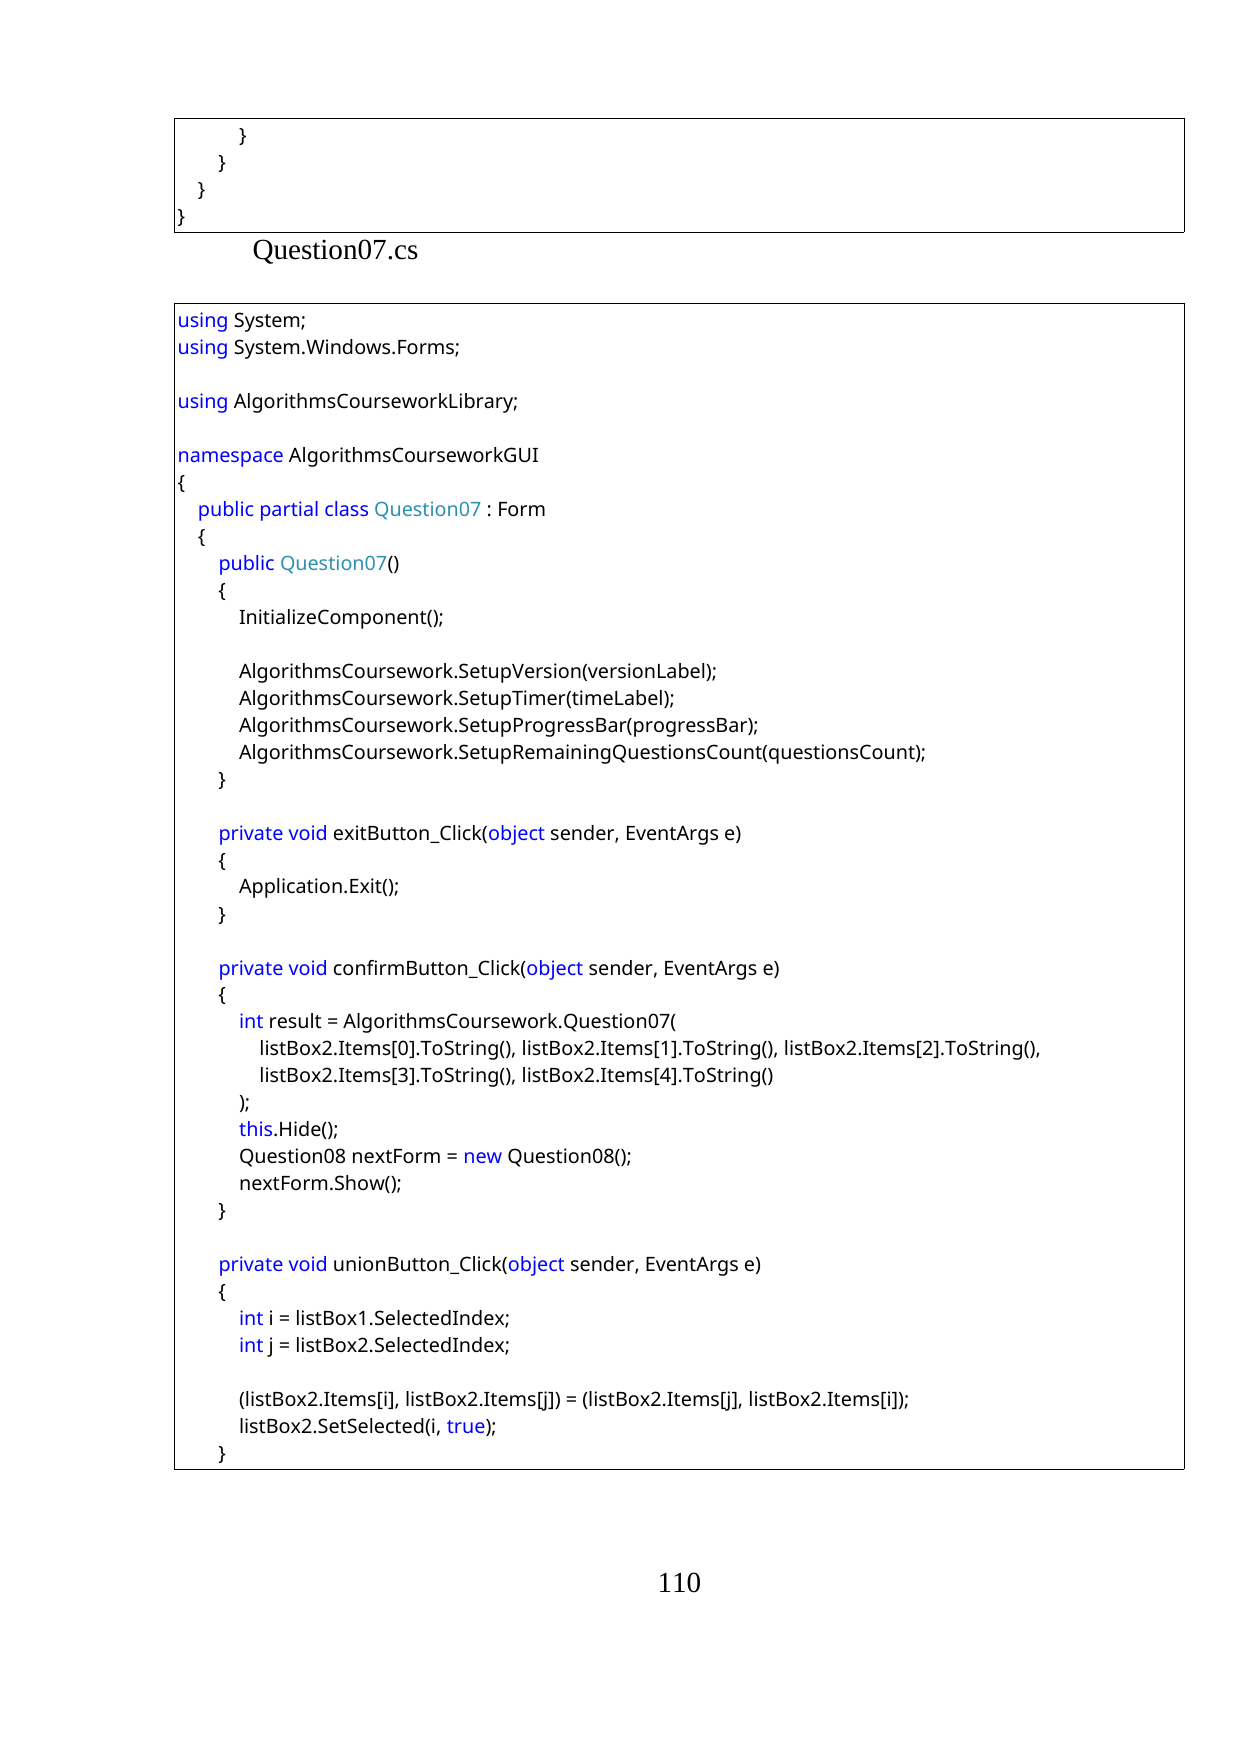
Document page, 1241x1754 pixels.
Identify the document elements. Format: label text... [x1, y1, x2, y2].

text } [177, 148, 1181, 175]
text { [177, 522, 1181, 549]
text listBox2.Items[3].ToString(), listBox2.Items[4].ToString() [177, 1062, 1181, 1089]
text namespace AlgorithmsCourseworkGUI [177, 441, 1181, 468]
text private void exitButton_Click(object sender, EventArgs e) [177, 819, 1181, 846]
text using System; [175, 304, 1184, 333]
text (listBox2.Items[i], listBox2.Items[j]) = (listBox2.Items[j], listBox2.Items[i]); [177, 1385, 1181, 1412]
text AlgorithmsCoursework.SetupProgressBar(progressBar); [177, 711, 1181, 738]
text } [177, 765, 1181, 792]
text } [177, 1197, 1181, 1223]
text listBox2.Items[0].ToString(), listBox2.Items[1].ToString(), listBox2.Items[2].ToString(), [177, 1035, 1181, 1062]
text Question07.cs [177, 233, 1181, 266]
text int result = AlgorithmsCoursework.Question07( [177, 1008, 1181, 1035]
text } [175, 199, 1184, 232]
text { [177, 846, 1181, 873]
text { [177, 576, 1181, 603]
text AlgorithmsCoursework.SetupTimer(timeLabel); [177, 684, 1181, 711]
text using AlgorithmsCourseworkLibrary; [177, 387, 1181, 414]
text AlgorithmsCoursework.SetupVersion(versionLabel); [177, 657, 1181, 684]
text { [177, 468, 1181, 495]
text public Question07() [177, 549, 1181, 576]
text int i = listBox1.SelectedIndex; [177, 1304, 1181, 1331]
text } [177, 900, 1181, 927]
text public partial class Question07 : Form [177, 495, 1181, 522]
text AlgorithmsCoursework.SetupRemainingQuestionsCount(questionsCount); [177, 738, 1181, 765]
text Question08 nextForm = new Question08(); [177, 1143, 1181, 1169]
text private void confirmButton_Click(object sender, EventArgs e) [177, 954, 1181, 981]
text ); [177, 1089, 1181, 1116]
text private void unionButton_Click(object sender, EventArgs e) [177, 1251, 1181, 1277]
text { [177, 1277, 1181, 1304]
text listBox2.SetSelected(i, true); [177, 1412, 1181, 1436]
text } [175, 119, 1184, 148]
text Application.Exit(); [177, 873, 1181, 900]
text using System.Windows.Forms; [177, 333, 1181, 360]
text } [175, 1436, 1184, 1469]
text nextForm.Show(); [177, 1169, 1181, 1197]
text int j = listBox2.SelectedIndex; [177, 1331, 1181, 1358]
text { [177, 981, 1181, 1008]
text InitializeComponent(); [177, 603, 1181, 630]
text } [177, 175, 1181, 199]
text this.Hide(); [177, 1116, 1181, 1143]
